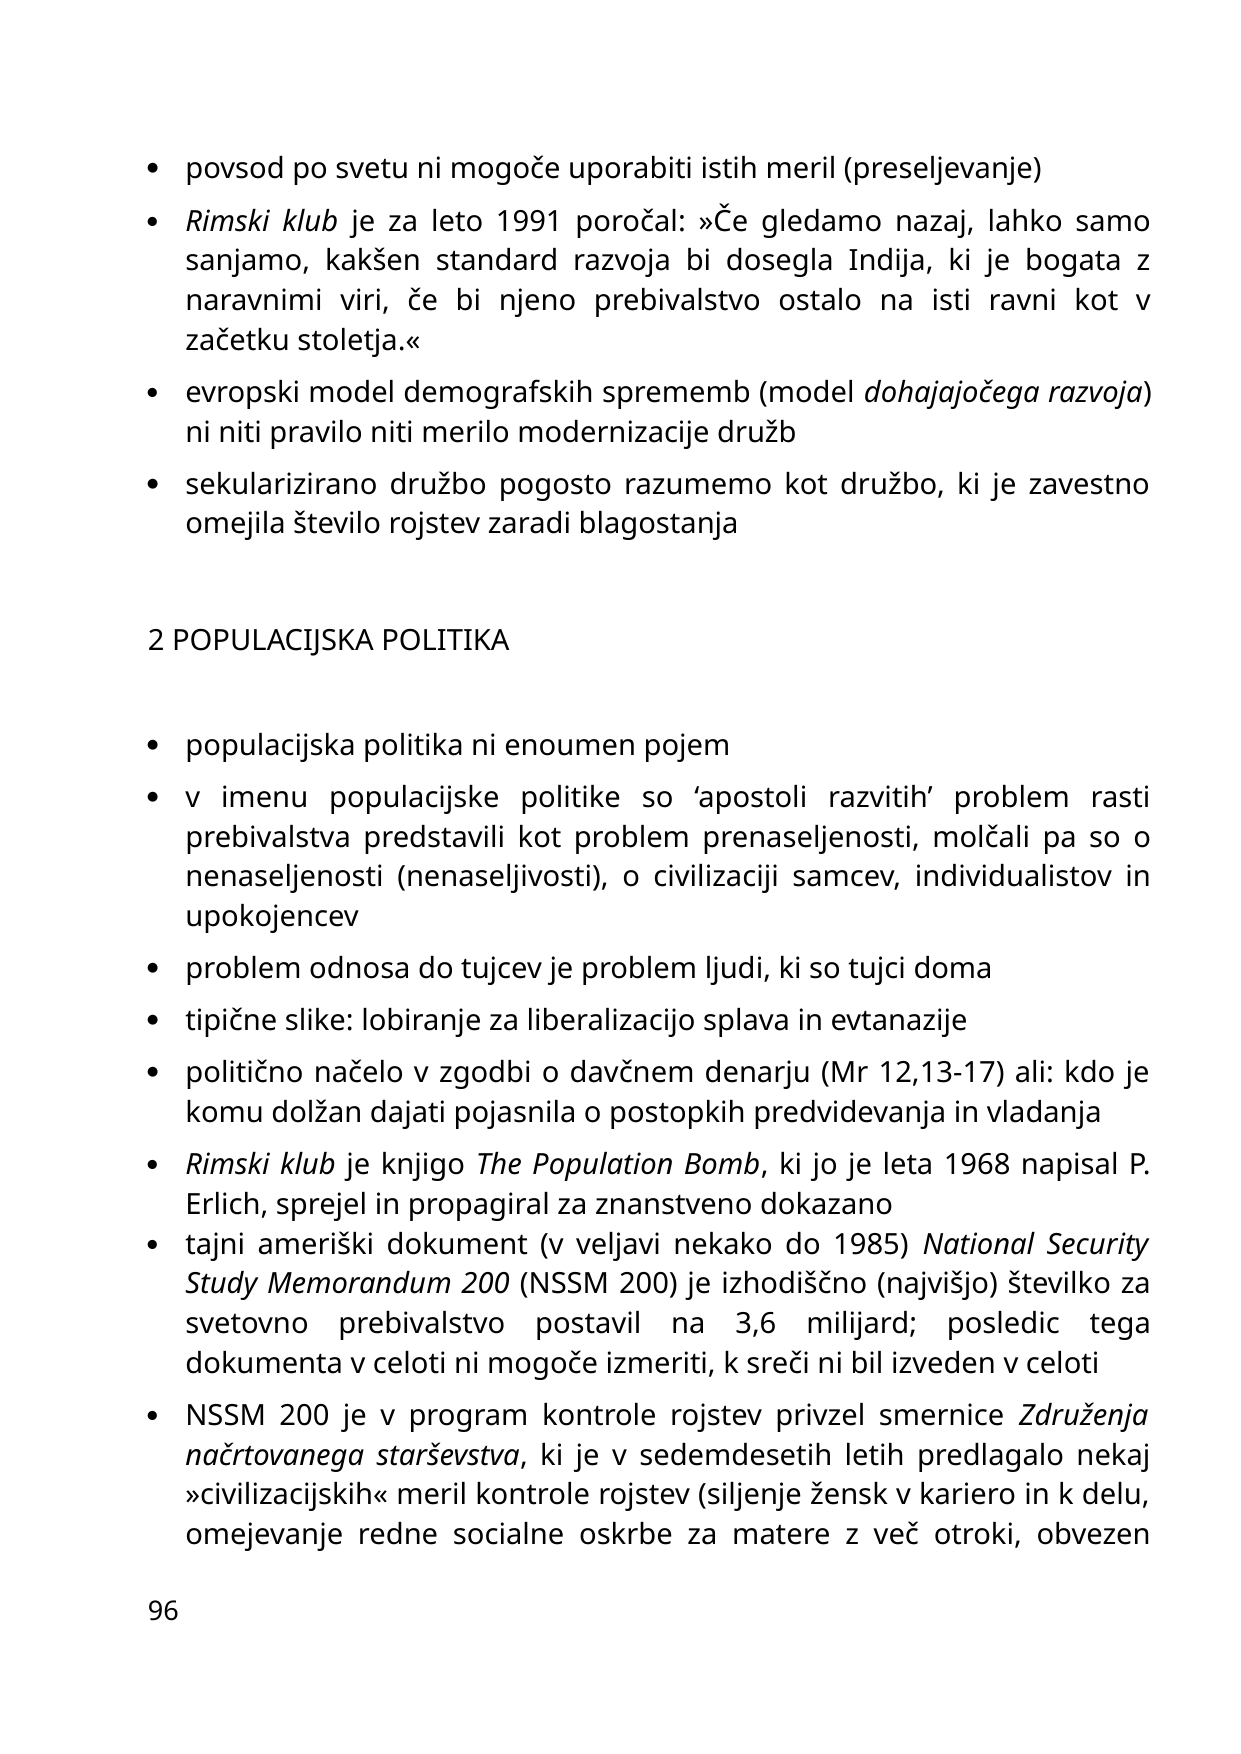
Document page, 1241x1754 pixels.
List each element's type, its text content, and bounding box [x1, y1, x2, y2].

list sekularizirano družbo pogosto razumemo kot družbo, ki je zavestno omejila število rojstev zaradi blagostanja [148, 463, 1152, 542]
list populacijska politika ni enoumen pojem [148, 724, 1152, 764]
list politično načelo v zgodbi o davčnem denarju (Mr 12,13-17) ali: kdo je komu dolžan dajati pojasnila o postopkih predvidevanja in vladanja [148, 1052, 1152, 1131]
list v imenu populacijske politike so ‘apostoli razvitih’ problem rasti prebivalstva predstavili kot problem prenaseljenosti, molčali pa so o nenaseljenosti (nenaseljivosti), o civilizaciji samcev, individualistov in upokojencev [148, 776, 1152, 935]
list NSSM 200 je v program kontrole rojstev privzel smernice Združenja načrtovanega starševstva, ki je v sedemdesetih letih predlagalo nekaj »civilizacijskih« meril kontrole rojstev (siljenje žensk v kariero in k delu, omejevanje redne socialne oskrbe za matere z več otroki, obvezen [148, 1394, 1152, 1553]
list tipične slike: lobiranje za liberalizacijo splava in evtanazije [148, 999, 1152, 1039]
list Rimski klub je za leto 1991 poročal: »Če gledamo nazaj, lahko samo sanjamo, kakšen standard razvoja bi dosegla Indija, ki je bogata z naravnimi viri, če bi njeno prebivalstvo ostalo na isti ravni kot v začetku stoletja.« [148, 200, 1152, 359]
list problem odnosa do tujcev je problem ljudi, ki so tujci doma [148, 947, 1152, 987]
list tajni ameriški dokument (v veljavi nekako do 1985) National Security Study Memorandum 200 (NSSM 200) je izhodiščno (najvišjo) številko za svetovno prebivalstvo postavil na 3,6 milijard; posledic tega dokumenta v celoti ni mogoče izmeriti, k sreči ni bil izveden v celoti [148, 1223, 1152, 1382]
list povsod po svetu ni mogoče uporabiti istih meril (preseljevanje) [148, 148, 1152, 187]
subtitle 2 populacijska politika [148, 619, 1152, 659]
list Rimski klub je knjigo The Population Bomb, ki jo je leta 1968 napisal P. Erlich, sprejel in propagiral za znanstveno dokazano [148, 1144, 1152, 1223]
list evropski model demografskih sprememb (model dohajajočega razvoja) ni niti pravilo niti merilo modernizacije družb [148, 371, 1152, 451]
